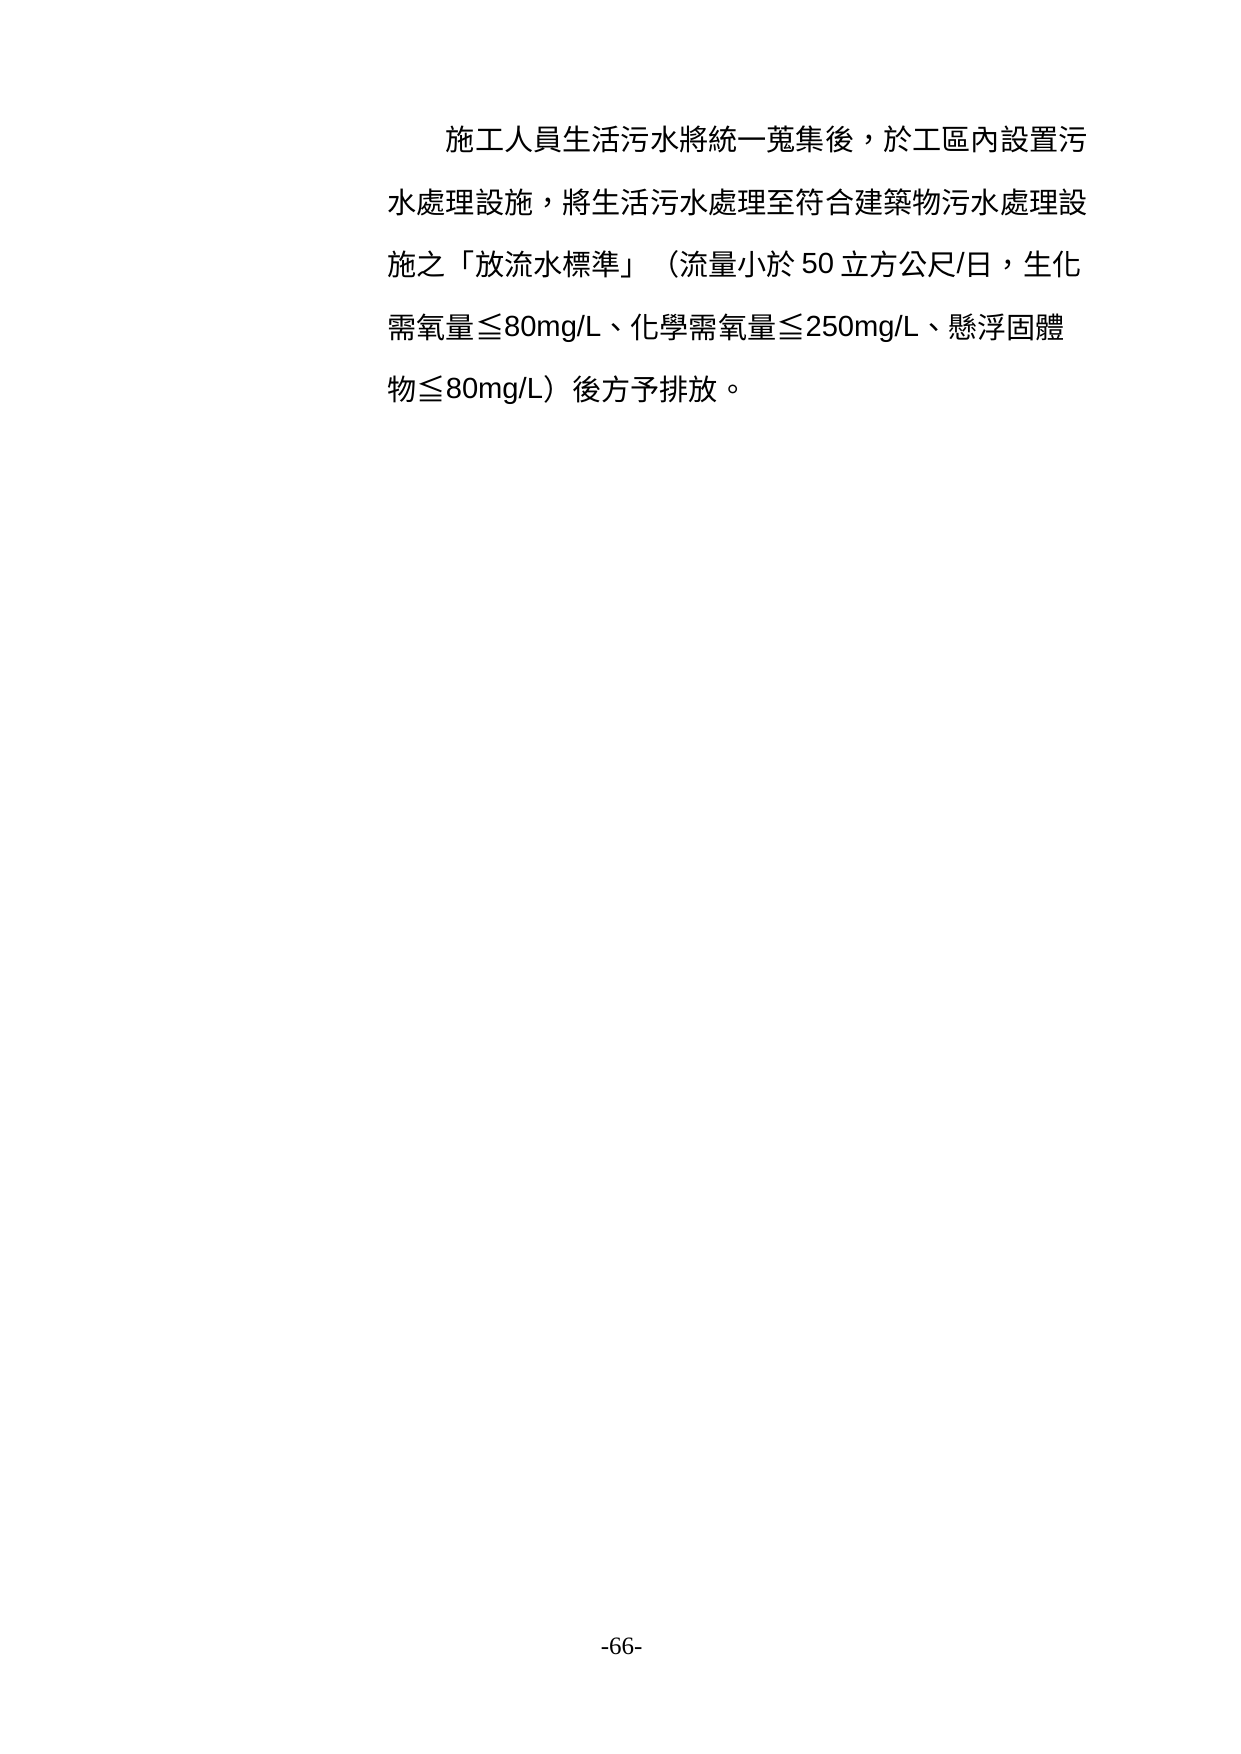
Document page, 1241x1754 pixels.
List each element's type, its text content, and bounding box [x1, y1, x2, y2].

text 施工人員生活污水將統一蒐集後，於工區內設置污水處理設施，將生活污水處理至符合建築物污水處理設施之「放流水標準」（流量小於50立方公尺/日，生化需氧量≦80mg/L、化學需氧量≦250mg/L、懸浮固體物≦80mg/L）後方予排放。 [387, 96, 1090, 409]
